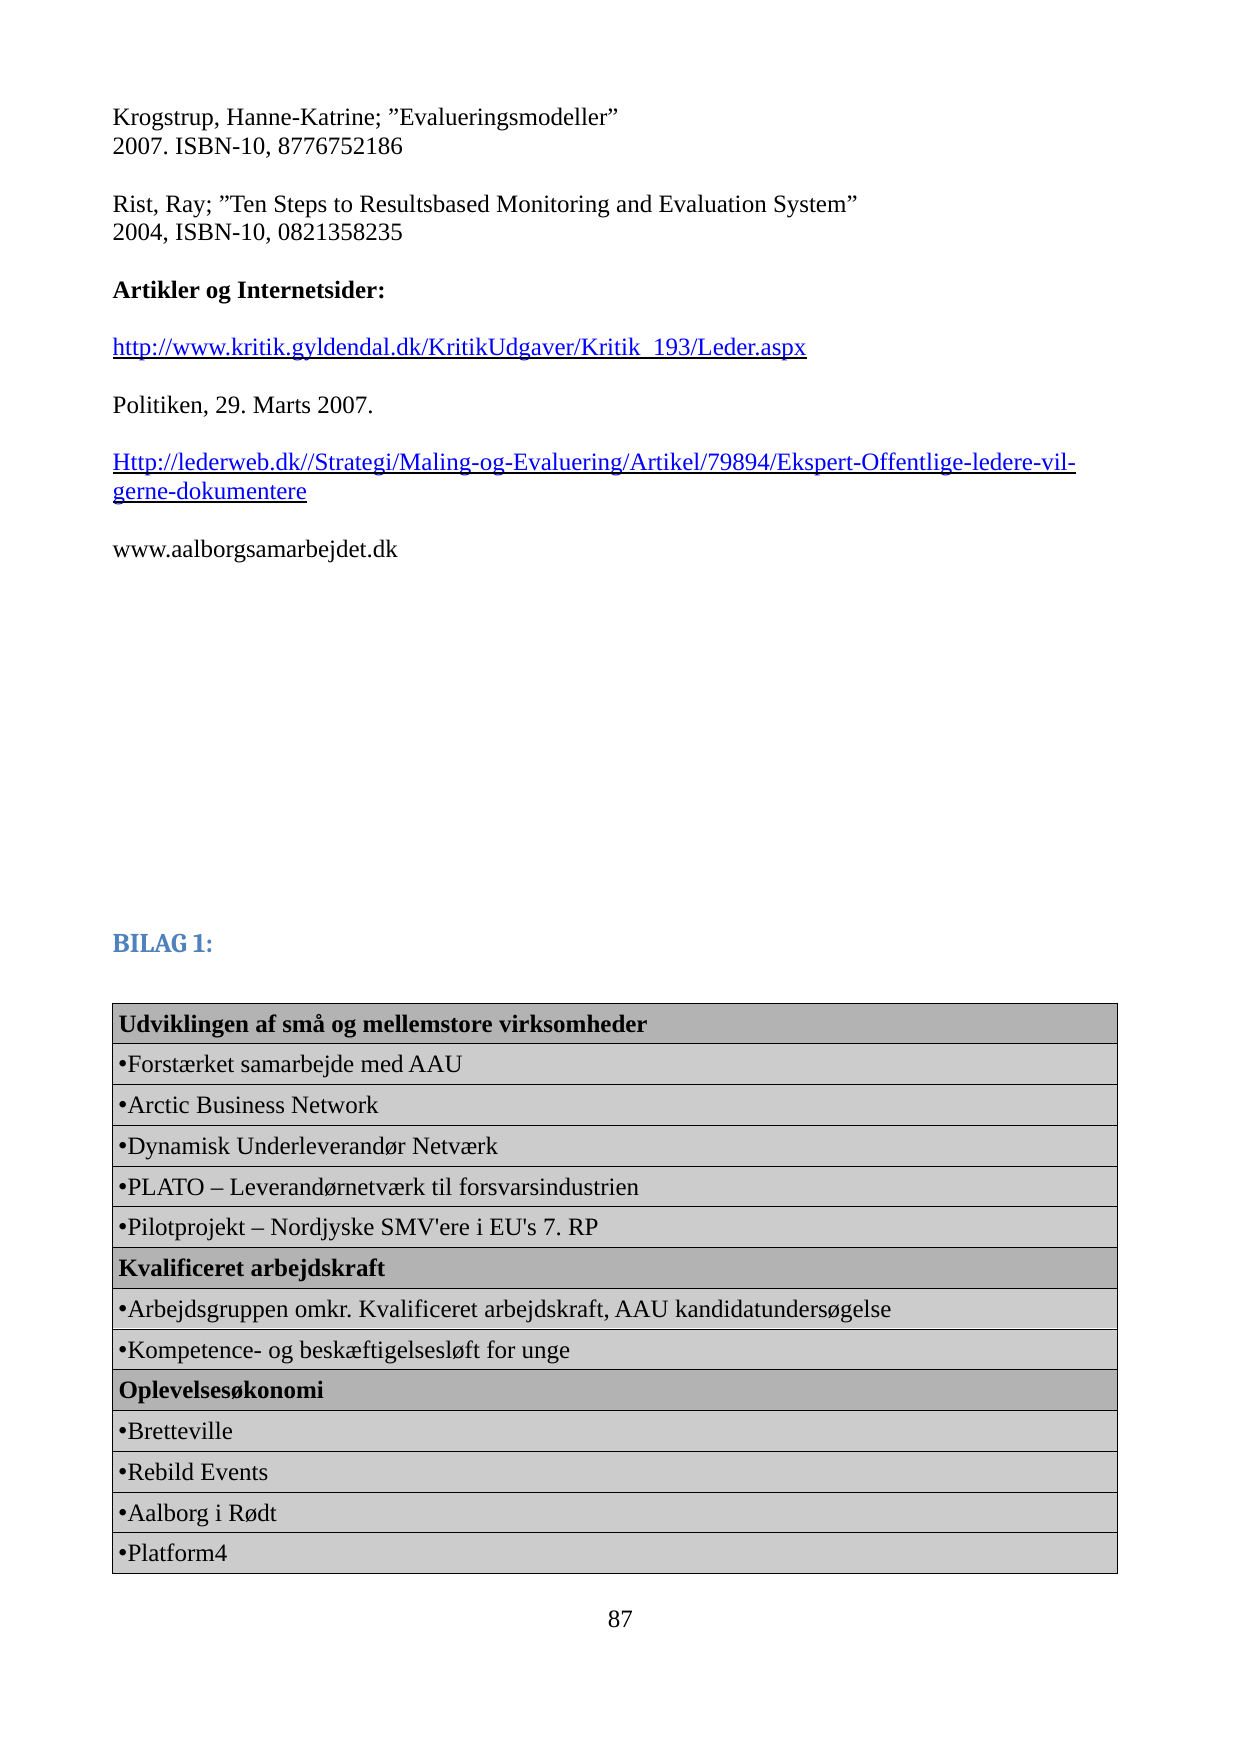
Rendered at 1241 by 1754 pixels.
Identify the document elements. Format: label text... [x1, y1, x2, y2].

text Krogstrup, Hanne-Katrine; ”Evalueringsmodeller” [112, 102, 1128, 131]
text 2007. ISBN-10, 8776752186 [112, 131, 1128, 160]
table_cell Aalborg i Rødt [113, 1493, 1117, 1532]
table_cell Pilotprojekt – Nordjyske SMV'ere i EU's 7. RP [113, 1207, 1117, 1247]
table_cell Oplevelsesøkonomi [113, 1370, 1117, 1410]
text www.aalborgsamarbejdet.dk [112, 534, 1128, 562]
table_cell Rebild Events [113, 1452, 1117, 1491]
table_cell Dynamisk Underleverandør Netværk [113, 1126, 1117, 1166]
subtitle BILAG 1: [112, 928, 1128, 959]
table_cell Arctic Business Network [113, 1085, 1117, 1125]
text Http://lederweb.dk//Strategi/Maling-og-Evaluering/Artikel/79894/Ekspert-Offentlige-ledere-vil-gerne-dokumentere [112, 447, 1128, 505]
text Rist, Ray; ”Ten Steps to Resultsbased Monitoring and Evaluation System” [112, 189, 1128, 217]
table_cell Bretteville [113, 1411, 1117, 1451]
text http://www.kritik.gyldendal.dk/KritikUdgaver/Kritik_193/Leder.aspx [112, 332, 1128, 361]
table_cell Kvalificeret arbejdskraft [113, 1248, 1117, 1288]
table_cell Kompetence- og beskæftigelsesløft for unge [113, 1330, 1117, 1369]
text 2004, ISBN-10, 0821358235 [112, 217, 1128, 246]
table_cell PLATO – Leverandørnetværk til forsvarsindustrien [113, 1167, 1117, 1206]
text Artikler og Internetsider: [112, 275, 1128, 304]
table_cell Forstærket samarbejde med AAU [113, 1044, 1117, 1084]
table_cell Platform4 [113, 1533, 1117, 1573]
table_header Udviklingen af små og mellemstore virksomheder [113, 1004, 1117, 1043]
table_cell Arbejdsgruppen omkr. Kvalificeret arbejdskraft, AAU kandidatundersøgelse [113, 1289, 1117, 1328]
text Politiken, 29. Marts 2007. [112, 390, 1128, 419]
